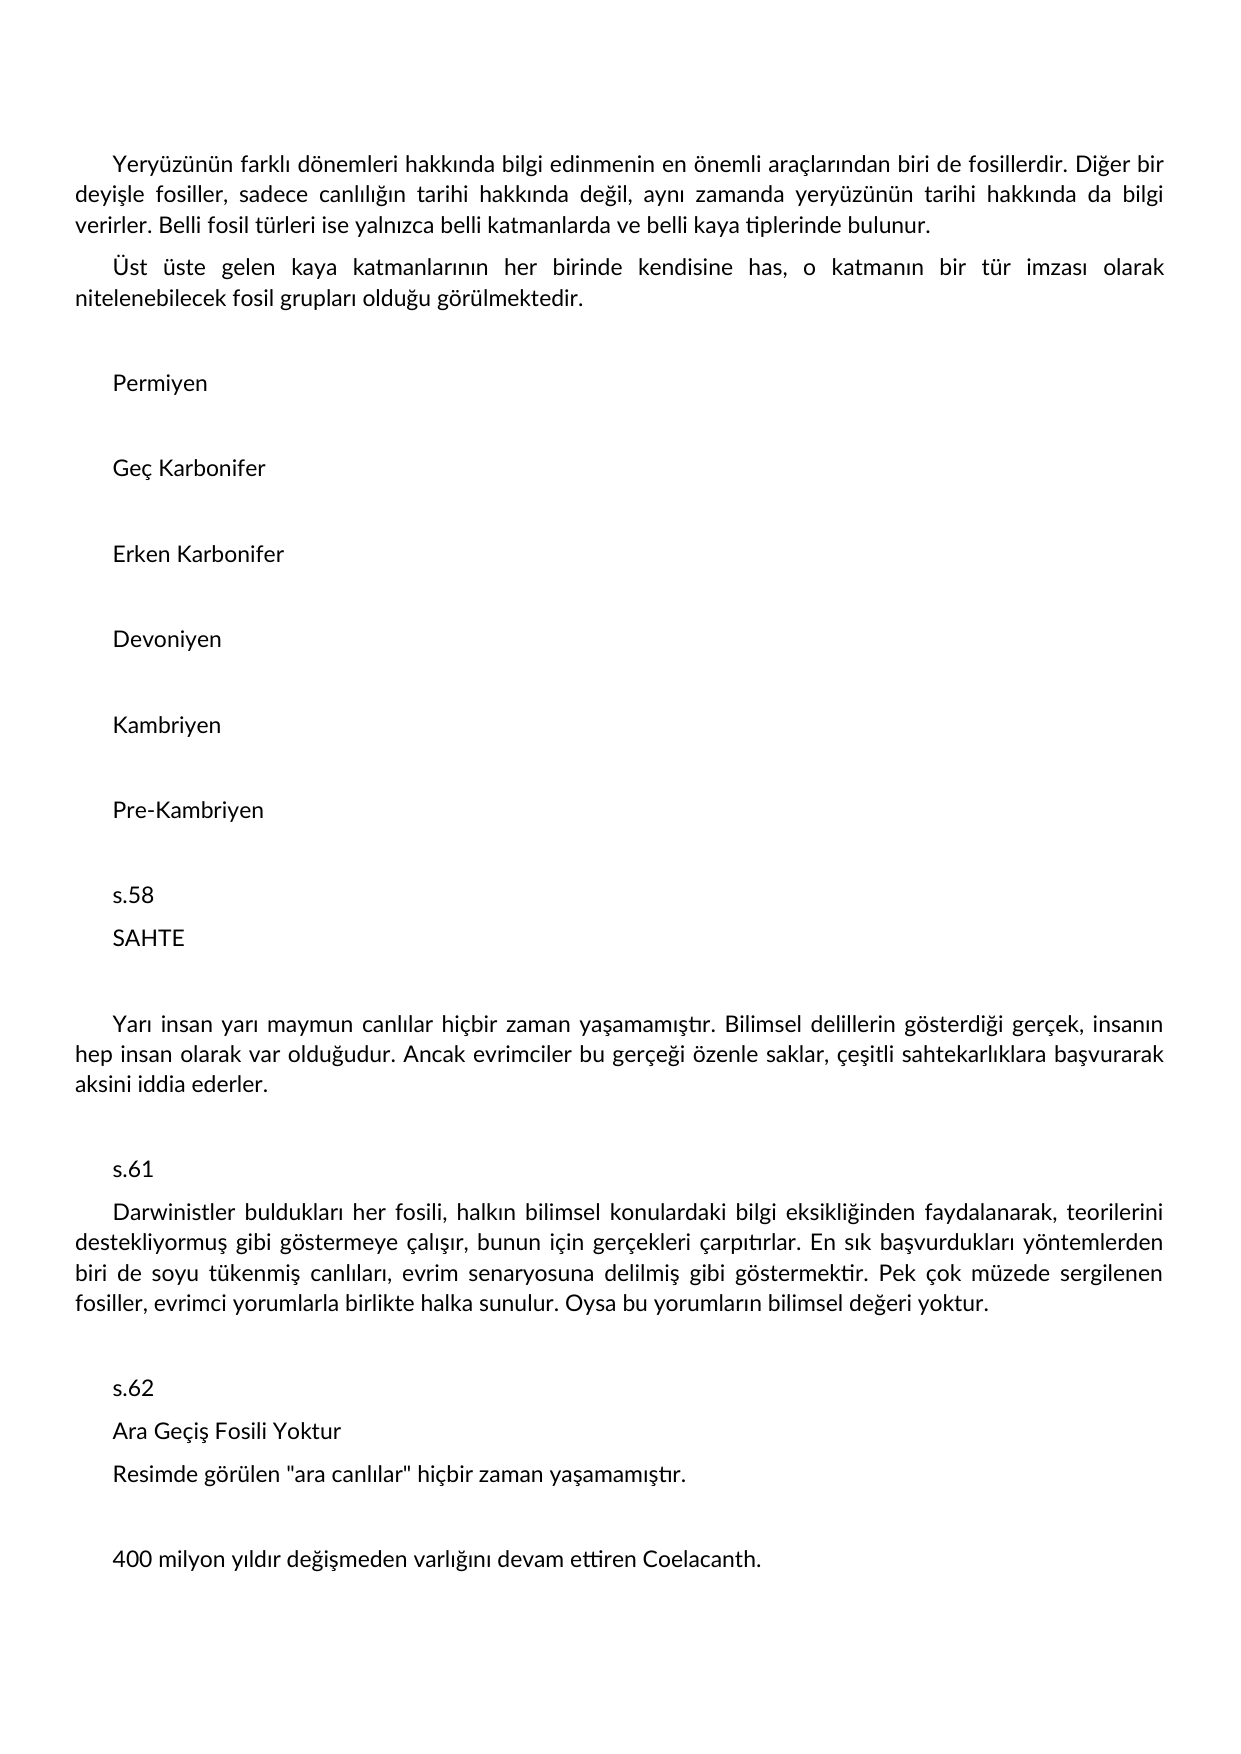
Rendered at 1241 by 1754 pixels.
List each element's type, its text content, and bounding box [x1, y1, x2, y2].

text Yeryüzünün farklı dönemleri hakkında bilgi edinmenin en önemli araçlarından biri de fosillerdir. Diğer bir deyişle fosiller, sadece canlılığın tarihi hakkında değil, aynı zamanda yeryüzünün tarihi hakkında da bilgi verirler. Belli fosil türleri ise yalnızca belli katmanlarda ve belli kaya tiplerinde bulunur. [75, 150, 1165, 238]
text Resimde görülen "ara canlılar" hiçbir zaman yaşamamıştır. [75, 1459, 1165, 1487]
text Devoniyen [75, 625, 1165, 652]
text SAHTE [75, 924, 1165, 951]
text Permiyen [75, 369, 1165, 396]
text Üst üste gelen kaya katmanlarının her birinde kendisine has, o katmanın bir tür imzası olarak nitelenebilecek fosil grupları olduğu görülmektedir. [75, 253, 1165, 311]
text Darwinistler buldukları her fosili, halkın bilimsel konulardaki bilgi eksikliğinden faydalanarak, teorilerini destekliyormuş gibi göstermeye çalışır, bunun için gerçekleri çarpıtırlar. En sık başvurdukları yöntemlerden biri de soyu tükenmiş canlıları, evrim senaryosuna delilmiş gibi göstermektir. Pek çok müzede sergilenen fosiller, evrimci yorumlarla birlikte halka sunulur. Oysa bu yorumların bilimsel değeri yoktur. [75, 1198, 1165, 1316]
text Geç Karbonifer [75, 454, 1165, 482]
text Ara Geçiş Fosili Yoktur [75, 1417, 1165, 1444]
text Erken Karbonifer [75, 539, 1165, 567]
text s.61 [75, 1155, 1165, 1183]
text Kambriyen [75, 710, 1165, 738]
text s.58 [75, 881, 1165, 909]
text Pre-Kambriyen [75, 796, 1165, 823]
text Yarı insan yarı maymun canlılar hiçbir zaman yaşamamıştır. Bilimsel delillerin gösterdiği gerçek, insanın hep insan olarak var olduğudur. Ancak evrimciler bu gerçeği özenle saklar, çeşitli sahtekarlıklara başvurarak aksini iddia ederler. [75, 1009, 1165, 1097]
text 400 milyon yıldır değişmeden varlığını devam ettiren Coelacanth. [75, 1545, 1165, 1572]
text s.62 [75, 1374, 1165, 1401]
